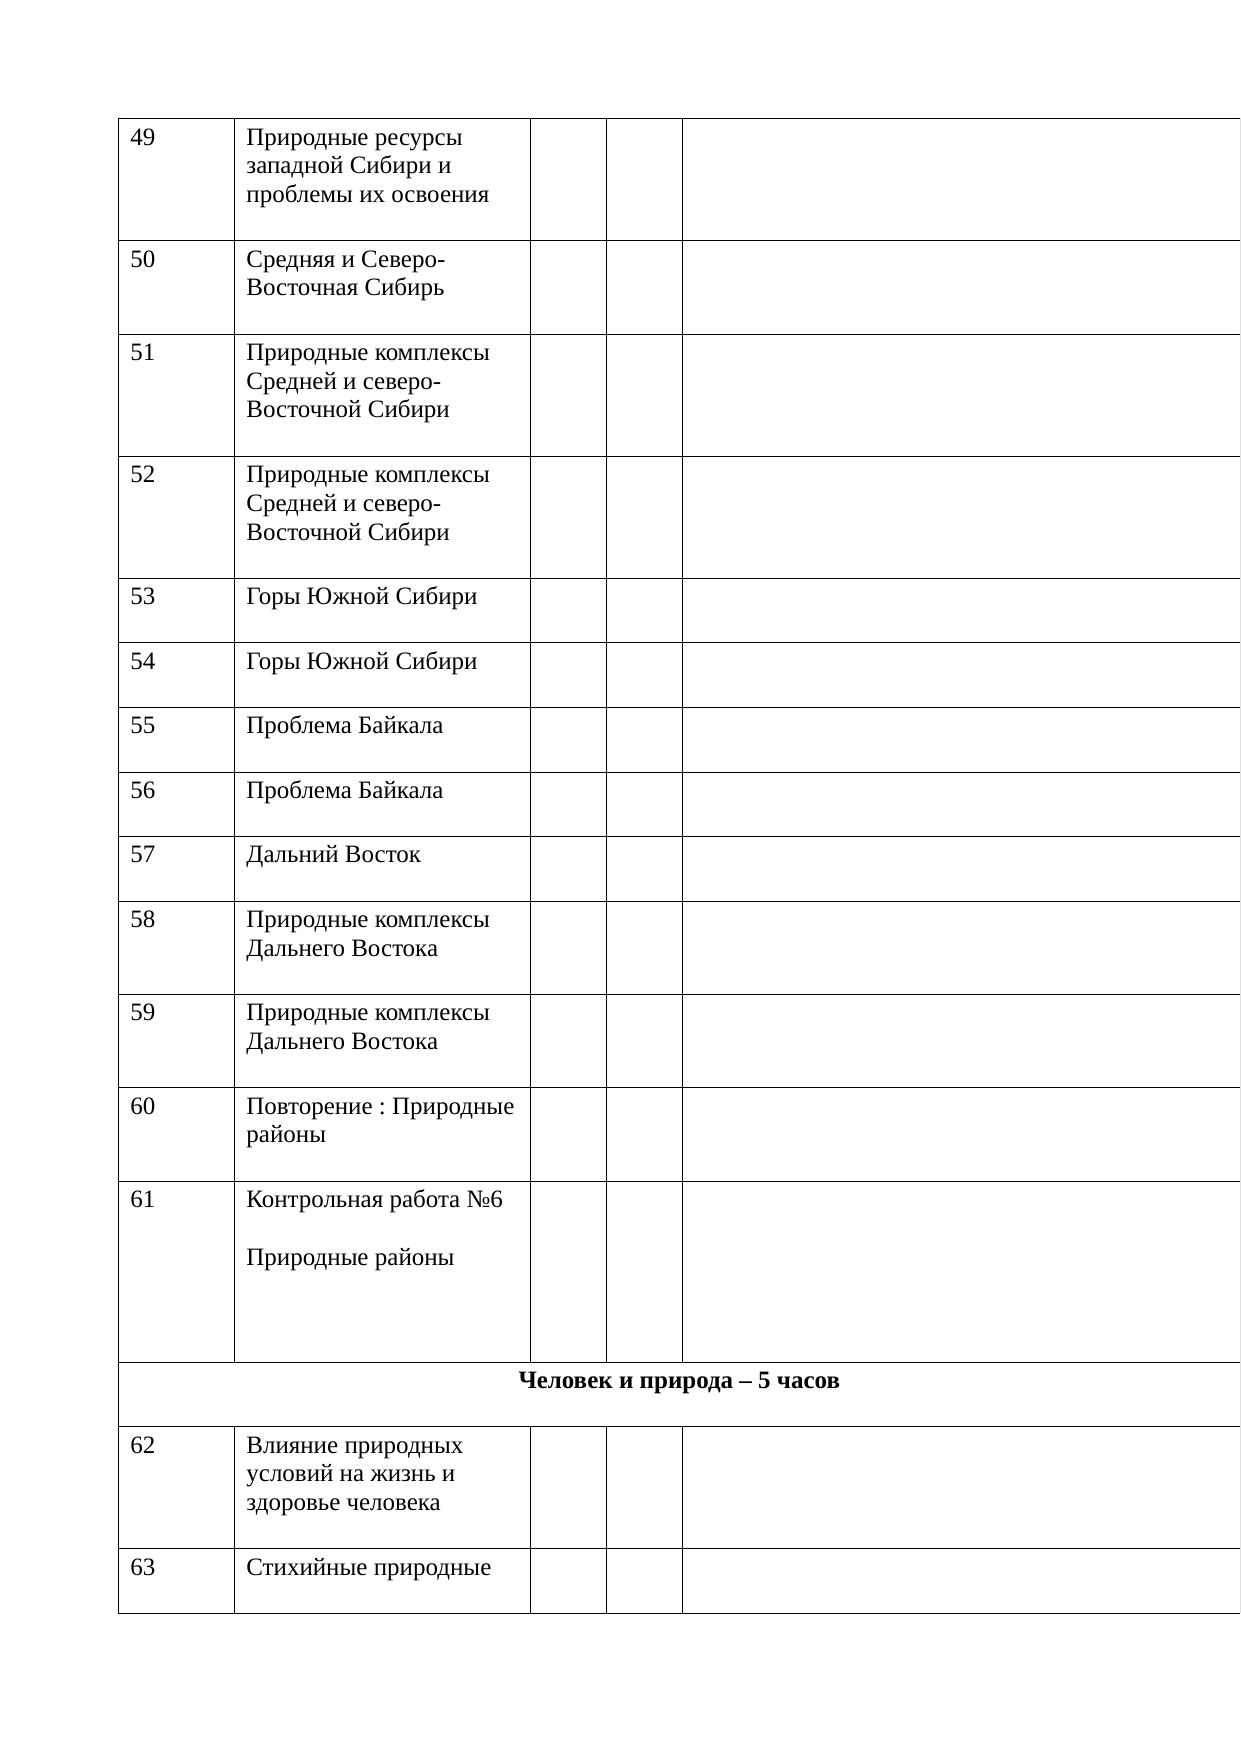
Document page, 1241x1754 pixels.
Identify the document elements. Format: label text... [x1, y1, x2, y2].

table_cell 56 [119, 773, 234, 836]
table_cell [531, 1088, 606, 1181]
table_cell [607, 1549, 682, 1613]
table_cell Проблема Байкала [235, 708, 530, 771]
table_cell Горы Южной Сибири [235, 579, 530, 642]
table_cell [683, 119, 1240, 240]
table_cell Средняя и Северо-Восточная Сибирь [235, 241, 530, 333]
table_cell [683, 241, 1240, 333]
table_cell Человек и природа – 5 часов [119, 1363, 1240, 1426]
table_cell [607, 241, 682, 333]
table_cell 58 [119, 902, 234, 994]
table_cell [531, 119, 606, 240]
table_cell [683, 643, 1240, 707]
table_cell [531, 643, 606, 707]
table_cell Природные комплексы Дальнего Востока [235, 995, 530, 1087]
table_cell 49 [119, 119, 234, 240]
table_cell 53 [119, 579, 234, 642]
table_cell Природные ресурсы западной Сибири и проблемы их освоения [235, 119, 530, 240]
table_cell [531, 708, 606, 771]
table_cell [607, 902, 682, 994]
table_cell 63 [119, 1549, 234, 1613]
table_cell [683, 995, 1240, 1087]
table_cell Стихийные природные [235, 1549, 530, 1613]
table_cell [683, 708, 1240, 771]
table_cell [683, 335, 1240, 456]
table_cell [683, 1088, 1240, 1181]
table_cell [607, 1427, 682, 1548]
table_cell [531, 837, 606, 901]
table_cell 57 [119, 837, 234, 901]
table_cell Дальний Восток [235, 837, 530, 901]
table_cell [683, 773, 1240, 836]
table_cell 54 [119, 643, 234, 707]
table_cell 51 [119, 335, 234, 456]
table_cell [607, 119, 682, 240]
table_cell Повторение : Природные районы [235, 1088, 530, 1181]
table_cell [531, 1427, 606, 1548]
table_cell [607, 773, 682, 836]
table_cell [607, 837, 682, 901]
table_cell 62 [119, 1427, 234, 1548]
table_cell Контрольная работа №6 Природные районы [235, 1182, 530, 1362]
table_cell [531, 457, 606, 578]
table_cell 61 [119, 1182, 234, 1362]
table_cell [531, 579, 606, 642]
table_cell [683, 579, 1240, 642]
table_cell [531, 995, 606, 1087]
table_cell 52 [119, 457, 234, 578]
table_cell [531, 1549, 606, 1613]
table_cell [531, 241, 606, 333]
table_cell [607, 335, 682, 456]
table_cell Природные комплексы Средней и северо-Восточной Сибири [235, 335, 530, 456]
table_cell 50 [119, 241, 234, 333]
table_cell 60 [119, 1088, 234, 1181]
table_cell [531, 902, 606, 994]
table_cell [531, 335, 606, 456]
table_cell Горы Южной Сибири [235, 643, 530, 707]
table_cell [607, 708, 682, 771]
table_cell Природные комплексы Средней и северо-Восточной Сибири [235, 457, 530, 578]
table_cell Проблема Байкала [235, 773, 530, 836]
table_cell [607, 579, 682, 642]
table_cell [683, 837, 1240, 901]
table_cell [607, 643, 682, 707]
table_cell Природные комплексы Дальнего Востока [235, 902, 530, 994]
table_cell [607, 1088, 682, 1181]
table_cell [683, 1182, 1240, 1362]
table_cell [607, 995, 682, 1087]
table_cell 55 [119, 708, 234, 771]
table_cell [531, 1182, 606, 1362]
table_cell 59 [119, 995, 234, 1087]
table_cell [683, 457, 1240, 578]
table_cell Влияние природных условий на жизнь и здоровье человека [235, 1427, 530, 1548]
table_cell [683, 1427, 1240, 1548]
table_cell [531, 773, 606, 836]
table_cell [683, 1549, 1240, 1613]
table_cell [683, 902, 1240, 994]
table_cell [607, 1182, 682, 1362]
table_cell [607, 457, 682, 578]
